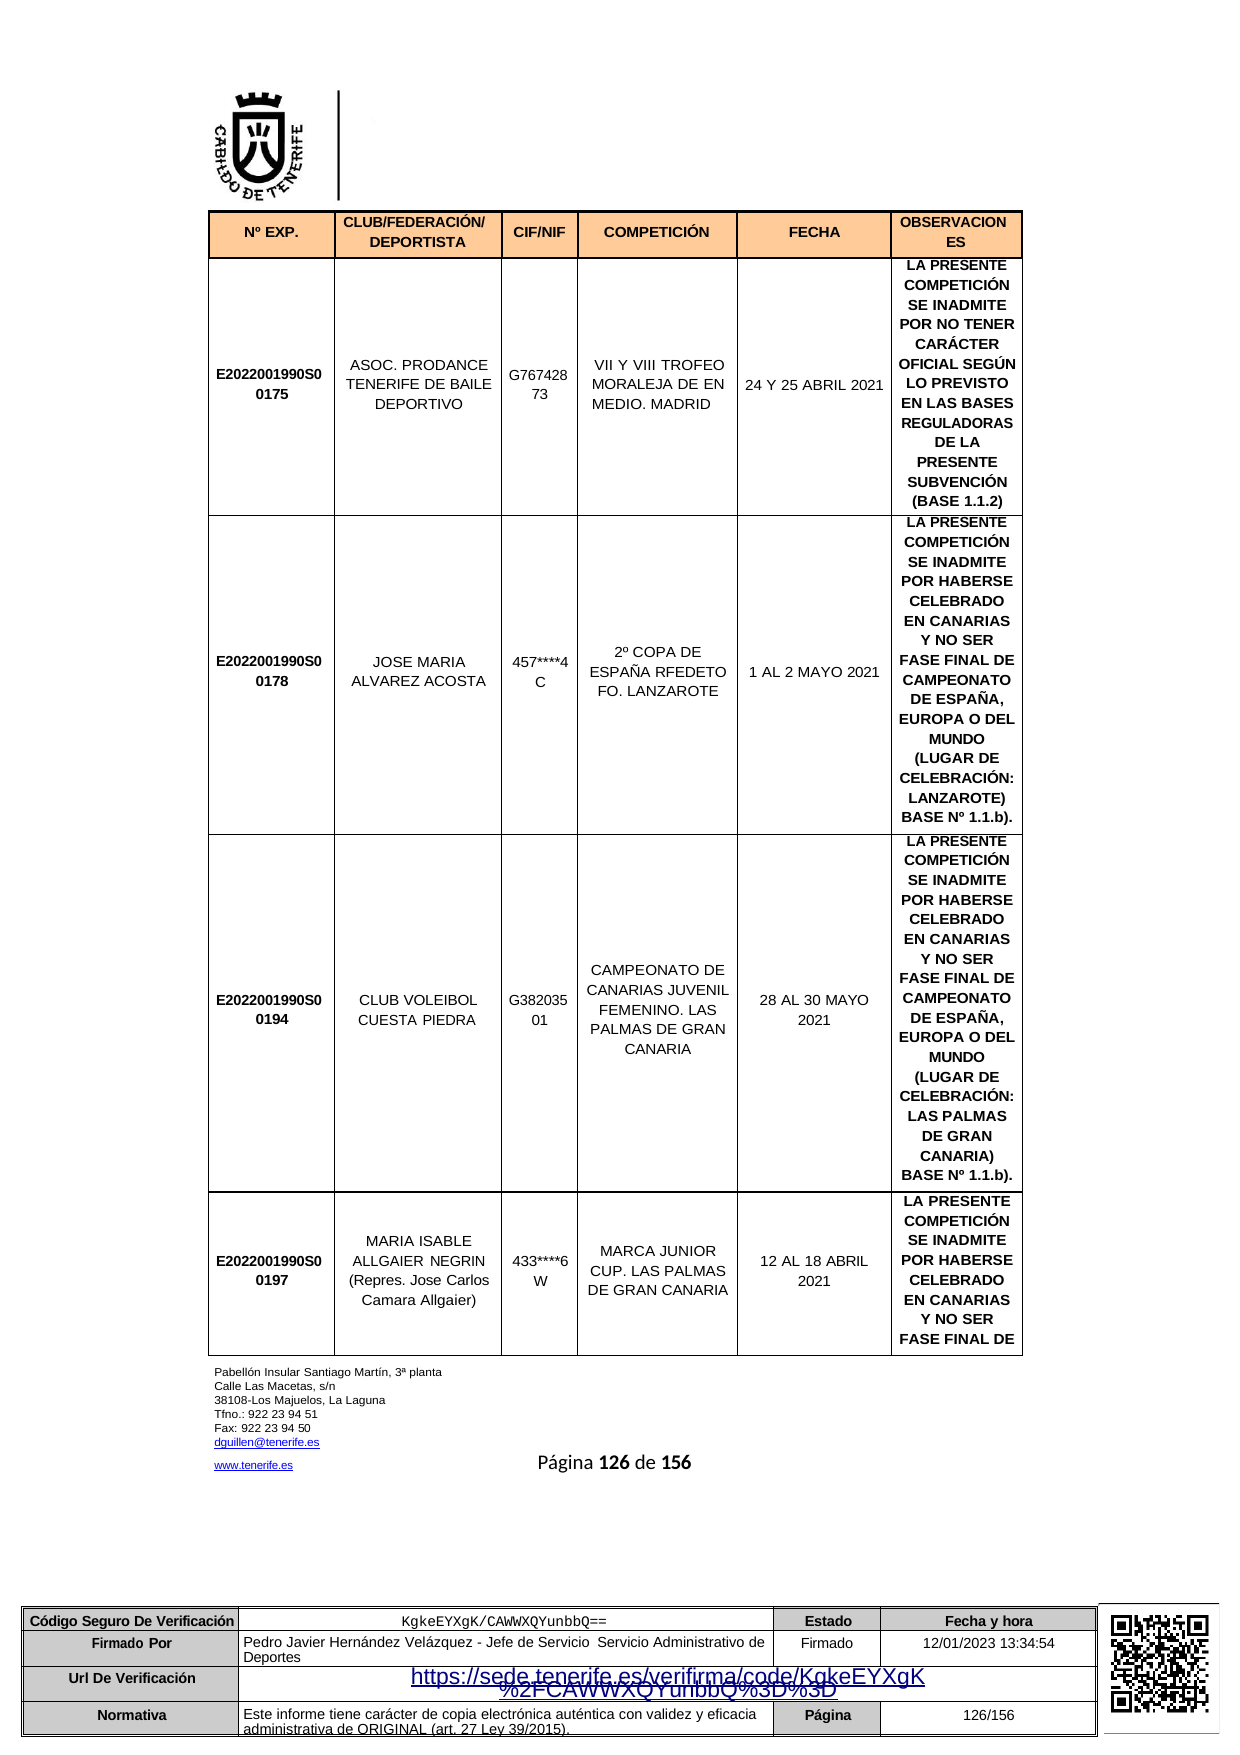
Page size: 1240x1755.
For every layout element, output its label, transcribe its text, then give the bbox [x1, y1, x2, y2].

table_cell 24 Y 25 ABRIL 2021 [738, 259, 891, 515]
table_cell E2022001990S0 0194 [209, 835, 334, 1191]
table_cell 2º COPA DE ESPAÑA RFEDETO FO. LANZAROTE [578, 516, 737, 833]
table_cell E2022001990S0 0197 [209, 1193, 334, 1355]
table_cell LA PRESENTE COMPETICIÓN SE INADMITE POR HABERSE CELEBRADO EN CANARIAS Y NO SER FASE FINAL DE CAMPEONATO DE ESPAÑA, EUROPA O DEL MUNDO (LUGAR DE CELEBRACIÓN: LANZAROTE) BASE Nº 1.1.b). [892, 516, 1022, 833]
table_cell JOSE MARIA ALVAREZ ACOSTA [335, 516, 501, 833]
table_cell 28 AL 30 MAYO 2021 [738, 835, 891, 1191]
table_cell LA PRESENTE COMPETICIÓN SE INADMITE POR HABERSE CELEBRADO EN CANARIAS Y NO SER FASE FINAL DE CAMPEONATO DE ESPAÑA, EUROPA O DEL MUNDO (LUGAR DE CELEBRACIÓN: LAS PALMAS DE GRAN CANARIA) BASE Nº 1.1.b). [892, 835, 1022, 1191]
text Fax: 922 23 94 50 [214, 1422, 1110, 1435]
table_cell G767428 73 [502, 259, 577, 515]
table_cell E2022001990S0 0178 [209, 516, 334, 833]
table_cell CAMPEONATO DE CANARIAS JUVENIL FEMENINO. LAS PALMAS DE GRAN CANARIA [578, 835, 737, 1191]
table_header OBSERVACION ES [892, 213, 1021, 257]
table_cell 433****6 W [502, 1193, 577, 1355]
text 38108-Los Majuelos, La Laguna Tfno.: 922 23 94 51 [214, 1394, 413, 1421]
table_cell MARCA JUNIOR CUP. LAS PALMAS DE GRAN CANARIA [578, 1193, 737, 1355]
table_cell E2022001990S0 0175 [209, 259, 334, 515]
text Pabellón Insular Santiago Martín, 3ª planta Calle Las Macetas, s/n [214, 1366, 467, 1393]
table_cell 1 AL 2 MAYO 2021 [738, 516, 891, 833]
table_cell LA PRESENTE COMPETICIÓN SE INADMITE POR NO TENER CARÁCTER OFICIAL SEGÚN LO PREVISTO EN LAS BASES REGULADORAS DE LA PRESENTE SUBVENCIÓN (BASE 1.1.2) [892, 259, 1022, 515]
table_cell VII Y VIII TROFEO MORALEJA DE EN MEDIO. MADRID [578, 259, 737, 515]
table_header CIF/NIF [503, 213, 577, 257]
table_cell LA PRESENTE COMPETICIÓN SE INADMITE POR HABERSE CELEBRADO EN CANARIAS Y NO SER FASE FINAL DE [892, 1193, 1022, 1355]
table_header FECHA [738, 213, 890, 257]
text www.tenerife.es Página 126 de 156 [214, 1449, 1110, 1474]
table_cell MARIA ISABLE ALLGAIER NEGRIN (Repres. Jose Carlos Camara Allgaier) [335, 1193, 501, 1355]
table_cell 12 AL 18 ABRIL 2021 [738, 1193, 891, 1355]
table_cell ASOC. PRODANCE TENERIFE DE BAILE DEPORTIVO [335, 259, 501, 515]
table_header COMPETICIÓN [579, 213, 736, 257]
table_cell G382035 01 [502, 835, 577, 1191]
table_cell CLUB VOLEIBOL CUESTA PIEDRA [335, 835, 501, 1191]
table_header CLUB/FEDERACIÓN/ DEPORTISTA [336, 213, 501, 257]
table_cell 457****4 C [502, 516, 577, 833]
text dguillen@tenerife.es [214, 1436, 1110, 1449]
table_header Nº EXP. [210, 213, 334, 257]
